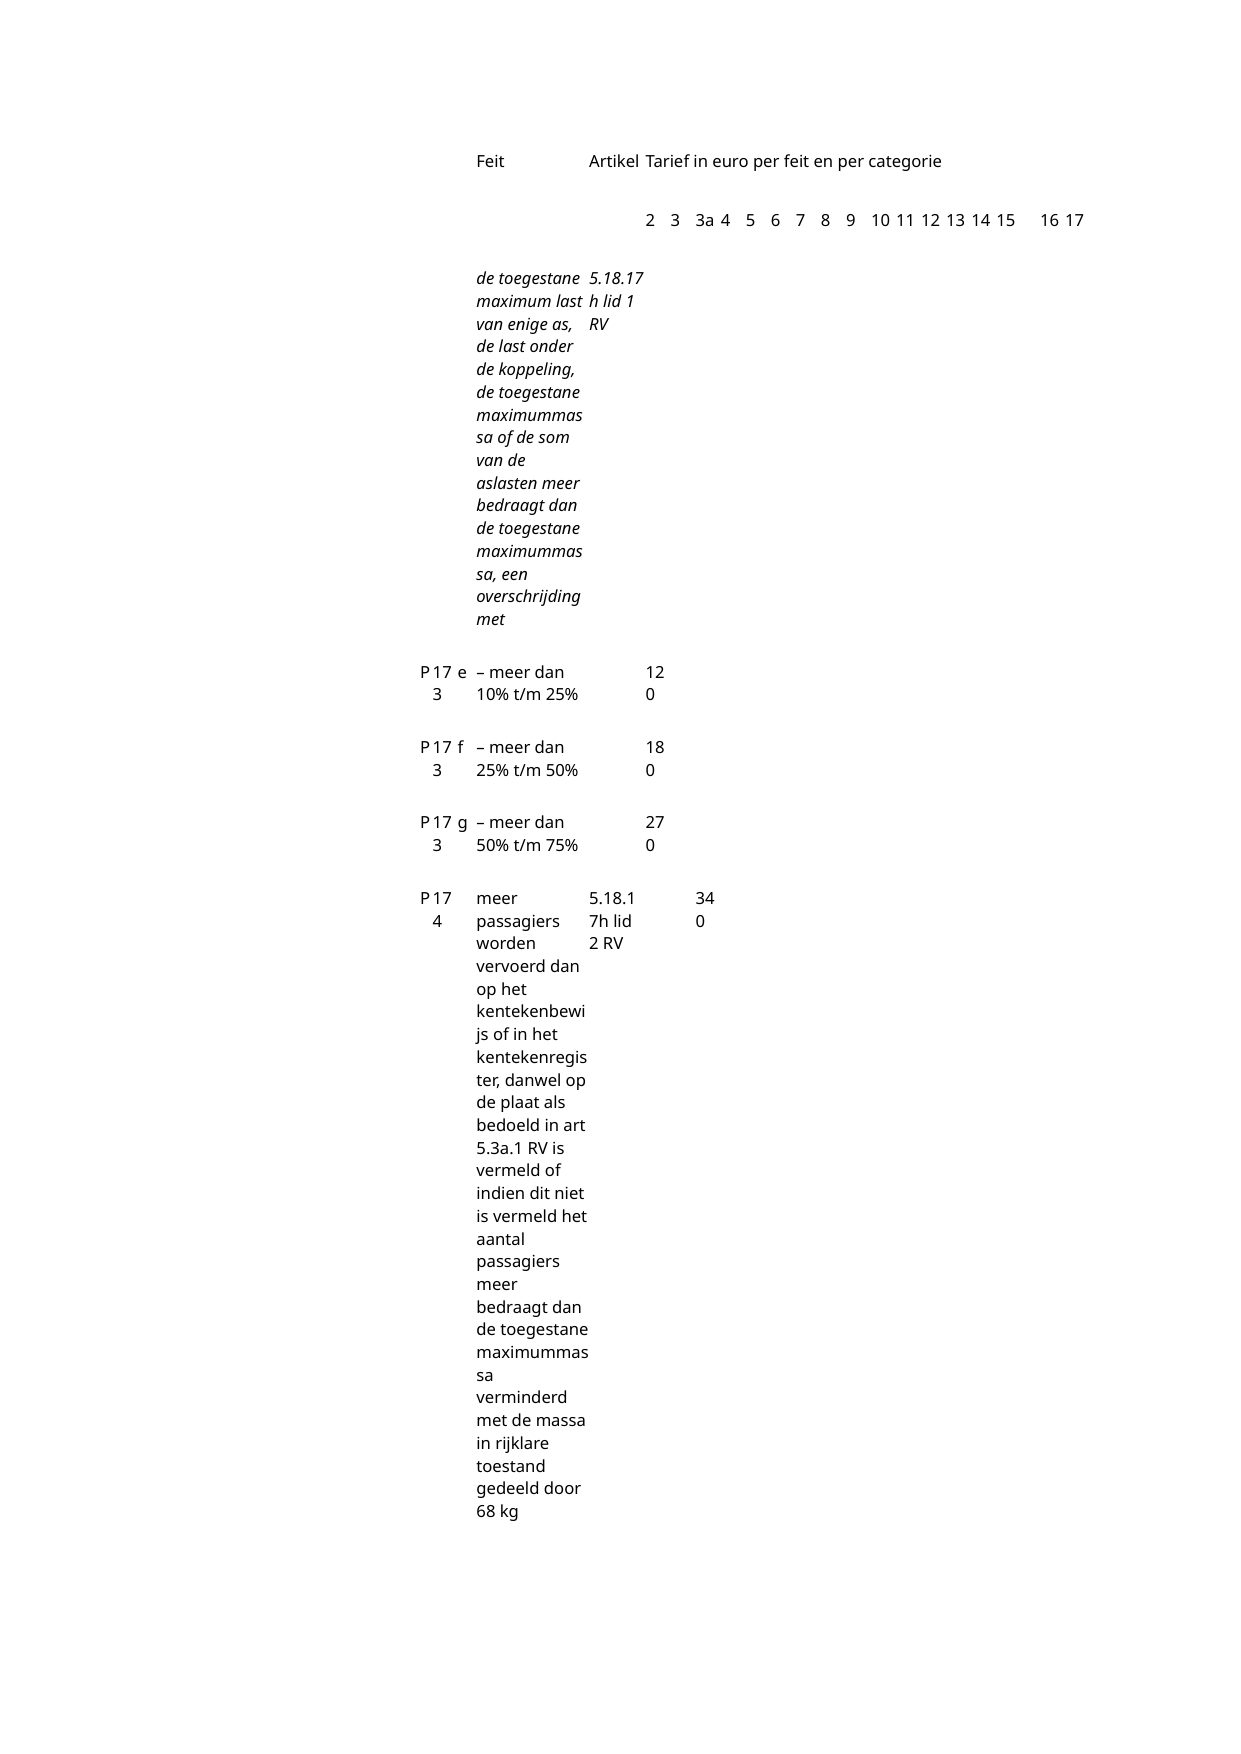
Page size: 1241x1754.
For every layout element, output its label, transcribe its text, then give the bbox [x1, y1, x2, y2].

table_cell [896, 811, 921, 886]
table_cell [1065, 736, 1090, 811]
table_cell e [458, 660, 476, 736]
table_cell [1065, 886, 1090, 1552]
table_cell [476, 209, 589, 267]
table_cell 2 [645, 209, 670, 267]
table_cell 8 [821, 209, 846, 267]
table_cell [1040, 736, 1065, 811]
table_cell [1040, 267, 1065, 660]
table_header Artikel [589, 150, 645, 208]
table_cell [746, 267, 771, 660]
table_cell [946, 736, 971, 811]
table_cell [871, 267, 896, 660]
table_cell 180 [645, 736, 670, 811]
table_cell [846, 660, 871, 736]
table_cell [971, 660, 996, 736]
table_cell 6 [771, 209, 796, 267]
table_cell [695, 267, 721, 660]
table_cell [921, 736, 946, 811]
table_cell 15 [996, 209, 1040, 267]
table_cell [589, 736, 645, 811]
table_cell [946, 660, 971, 736]
table_header [420, 150, 432, 208]
table_cell [771, 736, 796, 811]
table_cell [721, 267, 746, 660]
table_cell [971, 267, 996, 660]
table_cell [1040, 886, 1065, 1552]
table_header Tarief in euro per feit en per categorie [645, 150, 1090, 208]
table_cell [670, 886, 695, 1552]
table_cell [721, 736, 746, 811]
table_cell 4 [721, 209, 746, 267]
table_cell [871, 736, 896, 811]
table_cell [796, 736, 821, 811]
table_cell 173 [433, 811, 457, 886]
table_cell – meer dan 25% t/m 50% [476, 736, 589, 811]
table_header [458, 150, 476, 208]
table_cell [670, 267, 695, 660]
table_cell [746, 886, 771, 1552]
table_cell [670, 660, 695, 736]
table_cell [589, 811, 645, 886]
table_cell [746, 660, 771, 736]
table_cell [821, 886, 846, 1552]
table_cell [645, 267, 670, 660]
table_cell 340 [695, 886, 721, 1552]
table_cell [433, 209, 457, 267]
table_cell [771, 811, 796, 886]
table_cell [896, 736, 921, 811]
table_cell [971, 811, 996, 886]
table_cell P [420, 811, 432, 886]
table_cell [589, 660, 645, 736]
table_cell [996, 736, 1040, 811]
table_cell [771, 886, 796, 1552]
table_cell [695, 811, 721, 886]
table_cell 17 [1065, 209, 1090, 267]
table_cell 3a [695, 209, 721, 267]
table_cell [896, 267, 921, 660]
table_cell 120 [645, 660, 670, 736]
table_cell meer passagiers worden vervoerd dan op het kentekenbewijs of in het kentekenregister, danwel op de plaat als bedoeld in art 5.3a.1 RV is vermeld of indien dit niet is vermeld het aantal passagiers meer bedraagt dan de toegestane maximummassa verminderd met de massa in rijklare toestand gedeeld door 68 kg [476, 886, 589, 1552]
table_cell [1040, 811, 1065, 886]
table_cell [921, 660, 946, 736]
table_cell 14 [971, 209, 996, 267]
table_cell [846, 811, 871, 886]
table_cell [721, 886, 746, 1552]
table_cell [871, 660, 896, 736]
table_cell [996, 886, 1040, 1552]
table_cell 12 [921, 209, 946, 267]
table_cell 11 [896, 209, 921, 267]
table_cell [1040, 660, 1065, 736]
table_cell [996, 811, 1040, 886]
table_cell [771, 660, 796, 736]
table_cell [896, 886, 921, 1552]
table_cell 10 [871, 209, 896, 267]
table_cell [971, 736, 996, 811]
table_cell [420, 209, 432, 267]
table_cell [420, 267, 432, 660]
table_cell [1065, 660, 1090, 736]
table_cell g [458, 811, 476, 886]
table_cell [821, 267, 846, 660]
table_cell [695, 736, 721, 811]
table_cell P [420, 660, 432, 736]
table_cell 7 [796, 209, 821, 267]
table_cell [433, 267, 457, 660]
table_cell [971, 886, 996, 1552]
table_cell [589, 209, 645, 267]
table_cell [458, 886, 476, 1552]
table_cell [871, 811, 896, 886]
table_cell [746, 811, 771, 886]
table_cell [821, 736, 846, 811]
table_cell [996, 267, 1040, 660]
table_cell [458, 209, 476, 267]
table_cell [896, 660, 921, 736]
table_cell [670, 811, 695, 886]
table_cell 174 [433, 886, 457, 1552]
table_cell 270 [645, 811, 670, 886]
table_cell 13 [946, 209, 971, 267]
table_cell 5 [746, 209, 771, 267]
table_cell 5.18.17h lid 2 RV [589, 886, 645, 1552]
table_cell 9 [846, 209, 871, 267]
table_cell 5.18.17h lid 1 RV [589, 267, 645, 660]
table_cell [996, 660, 1040, 736]
table_cell [458, 267, 476, 660]
table_cell 3 [670, 209, 695, 267]
table_cell [946, 886, 971, 1552]
table_cell [1065, 267, 1090, 660]
table_cell [796, 267, 821, 660]
table_cell [721, 811, 746, 886]
table_cell – meer dan 50% t/m 75% [476, 811, 589, 886]
table_cell [670, 736, 695, 811]
table_cell [796, 660, 821, 736]
table_cell 173 [433, 660, 457, 736]
table_cell [695, 660, 721, 736]
table_cell [921, 811, 946, 886]
table_cell P [420, 736, 432, 811]
table_cell [721, 660, 746, 736]
table_cell [921, 267, 946, 660]
table_cell [821, 660, 846, 736]
table_cell [796, 811, 821, 886]
table_cell [846, 886, 871, 1552]
table_cell [821, 811, 846, 886]
table_cell [746, 736, 771, 811]
table_cell [946, 267, 971, 660]
table_cell [921, 886, 946, 1552]
table_cell [1065, 811, 1090, 886]
table_cell [871, 886, 896, 1552]
table_header [433, 150, 457, 208]
table_cell f [458, 736, 476, 811]
table_cell [645, 886, 670, 1552]
table_cell [946, 811, 971, 886]
table_cell 16 [1040, 209, 1065, 267]
table_cell [846, 736, 871, 811]
table_cell [796, 886, 821, 1552]
table_cell [846, 267, 871, 660]
table_cell – meer dan 10% t/m 25% [476, 660, 589, 736]
table_cell de toegestane maximum last van enige as, de last onder de koppeling, de toegestane maximummassa of de som van de aslasten meer bedraagt dan de toegestane maximummassa, een overschrijding met [476, 267, 589, 660]
table_cell [771, 267, 796, 660]
table_header Feit [476, 150, 589, 208]
table_cell P [420, 886, 432, 1552]
table_cell 173 [433, 736, 457, 811]
